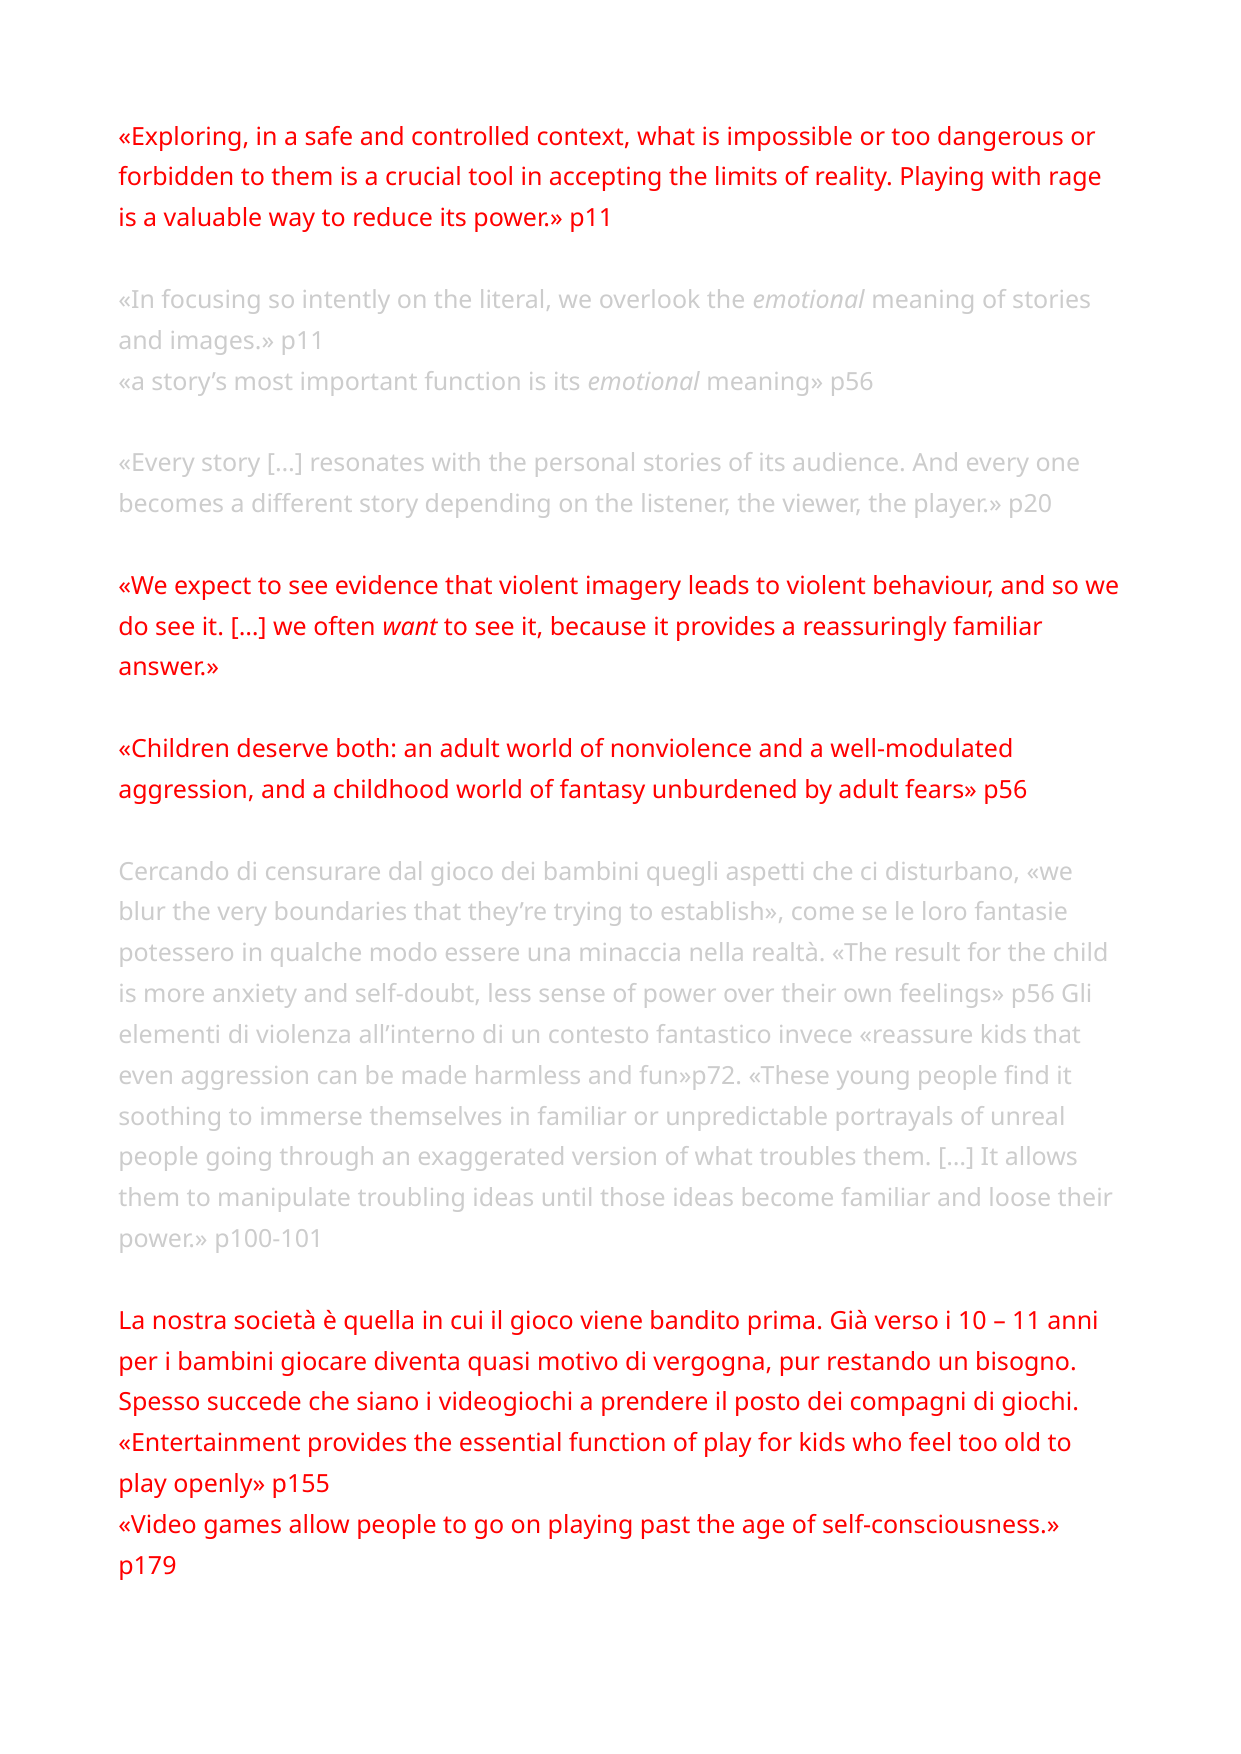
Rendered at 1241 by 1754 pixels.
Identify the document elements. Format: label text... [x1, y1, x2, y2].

text «a story’s most important function is its emotional meaning» p56 [118, 363, 1122, 397]
text «Entertainment provides the essential function of play for kids who feel too old to play openly» p155 [118, 1425, 1122, 1500]
text «Exploring, in a safe and controlled context, what is impossible or too dangerous or forbidden to them is a crucial tool in accepting the limits of reality. Playing with rage is a valuable way to reduce its power.» p11 [118, 118, 1122, 234]
text Cercando di censurare dal gioco dei bambini quegli aspetti che ci disturbano, «we blur the very boundaries that they’re trying to establish», come se le loro fantasie potessero in qualche modo essere una minaccia nella realtà. «The result for the child is more anxiety and self-doubt, less sense of power over their own feelings» p56 Gli elementi di violenza all’interno di un contesto fantastico invece «reassure kids that even aggression can be made harmless and fun»p72. «These young people find it soothing to immerse themselves in familiar or unpredictable portrayals of unreal people going through an exaggerated version of what troubles them. […] It allows them to manipulate troubling ideas until those ideas become familiar and loose their power.» p100-101 [118, 853, 1122, 1255]
text La nostra società è quella in cui il gioco viene bandito prima. Già verso i 10 – 11 anni per i bambini giocare diventa quasi motivo di vergogna, pur restando un bisogno. Spesso succede che siano i videogiochi a prendere il posto dei compagni di giochi. [118, 1302, 1122, 1418]
text «Every story […] resonates with the personal stories of its audience. And every one becomes a different story depending on the listener, the viewer, the player.» p20 [118, 445, 1122, 520]
text «In focusing so intently on the literal, we overlook the emotional meaning of stories and images.» p11 [118, 281, 1122, 356]
text «Video games allow people to go on playing past the age of self-consciousness.» p179 [118, 1506, 1122, 1581]
text «Children deserve both: an adult world of nonviolence and a well-modulated aggression, and a childhood world of fantasy unburdened by adult fears» p56 [118, 731, 1122, 806]
text «We expect to see evidence that violent imagery leads to violent behaviour, and so we do see it. […] we often want to see it, because it provides a reassuringly familiar answer.» [118, 567, 1122, 683]
